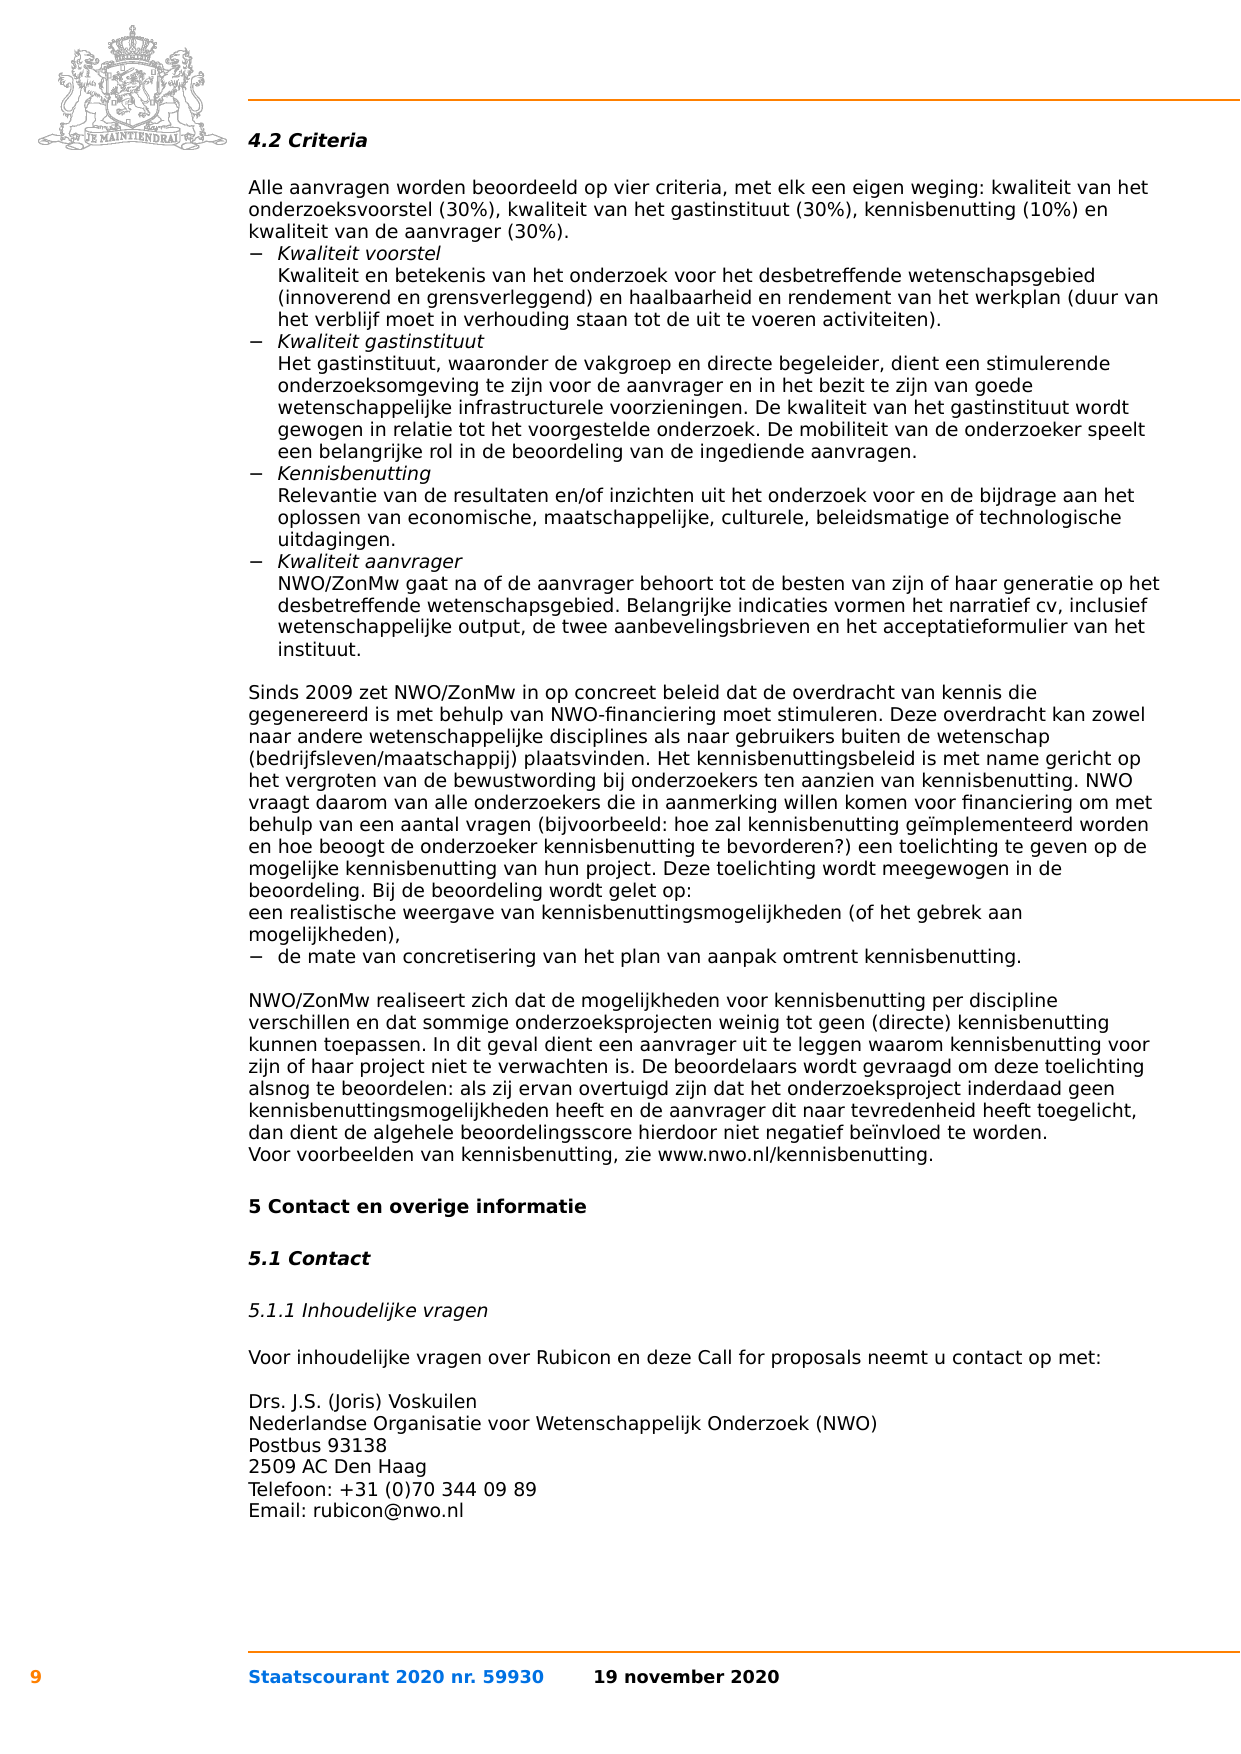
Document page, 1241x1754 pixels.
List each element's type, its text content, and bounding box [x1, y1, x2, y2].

text − Kwaliteit voorstel [248, 243, 1163, 265]
text − de mate van concretisering van het plan van aanpak omtrent kennisbenutting. [248, 946, 1163, 968]
picture [38, 25, 227, 150]
text Relevantie van de resultaten en/of inzichten uit het onderzoek voor en de bijdrage aan het oplossen van economische, maatschappelijke, culturele, beleidsmatige of technologische uitdagingen. [277, 484, 1163, 551]
text 2509 AC Den Haag [248, 1456, 1163, 1478]
text Sinds 2009 zet NWO/ZonMw in op concreet beleid dat de overdracht van kennis die gegenereerd is met behulp van NWO-financiering moet stimuleren. Deze overdracht kan zowel naar andere wetenschappelijke disciplines als naar gebruikers buiten de wetenschap (bedrijfsleven/maatschappij) plaatsvinden. Het kennisbenuttingsbeleid is met name gericht op het vergroten van de bewustwording bij onderzoekers ten aanzien van kennisbenutting. NWO vraagt daarom van alle onderzoekers die in aanmerking willen komen voor financiering om met behulp van een aantal vragen (bijvoorbeeld: hoe zal kennisbenutting geïmplementeerd worden en hoe beoogt de onderzoeker kennisbenutting te bevorderen?) een toelichting te geven op de mogelijke kennisbenutting van hun project. Deze toelichting wordt meegewogen in de beoordeling. Bij de beoordeling wordt gelet op: [248, 682, 1163, 902]
text Kwaliteit en betekenis van het onderzoek voor het desbetreffende wetenschapsgebied (innoverend en grensverleggend) en haalbaarheid en rendement van het werkplan (duur van het verblijf moet in verhouding staan tot de uit te voeren activiteiten). [277, 265, 1163, 331]
text − Kwaliteit aanvrager [248, 551, 1163, 572]
subtitle 5.1.1 Inhoudelijke vragen [248, 1300, 1163, 1322]
text NWO/ZonMw realiseert zich dat de mogelijkheden voor kennisbenutting per discipline verschillen en dat sommige onderzoeksprojecten weinig tot geen (directe) kennisbenutting kunnen toepassen. In dit geval dient een aanvrager uit te leggen waarom kennisbenutting voor zijn of haar project niet te verwachten is. De beoordelaars wordt gevraagd om deze toelichting alsnog te beoordelen: als zij ervan overtuigd zijn dat het onderzoeksproject inderdaad geen kennisbenuttingsmogelijkheden heeft en de aanvrager dit naar tevredenheid heeft toegelicht, dan dient de algehele beoordelingsscore hierdoor niet negatief beïnvloed te worden. [248, 990, 1163, 1144]
text − Kennisbenutting [248, 463, 1163, 484]
text Nederlandse Organisatie voor Wetenschappelijk Onderzoek (NWO) [248, 1412, 1163, 1434]
subtitle 4.2 Criteria [248, 130, 1163, 152]
text Telefoon: +31 (0)70 344 09 89 [248, 1478, 1163, 1500]
subtitle 5.1 Contact [248, 1248, 1163, 1270]
text Alle aanvragen worden beoordeeld op vier criteria, met elk een eigen weging: kwaliteit van het onderzoeksvoorstel (30%), kwaliteit van het gastinstituut (30%), kennisbenutting (10%) en kwaliteit van de aanvrager (30%). [248, 177, 1163, 243]
text een realistische weergave van kennisbenuttingsmogelijkheden (of het gebrek aan mogelijkheden), [248, 902, 1163, 946]
text Het gastinstituut, waaronder de vakgroep en directe begeleider, dient een stimulerende onderzoeksomgeving te zijn voor de aanvrager en in het bezit te zijn van goede wetenschappelijke infrastructurele voorzieningen. De kwaliteit van het gastinstituut wordt gewogen in relatie tot het voorgestelde onderzoek. De mobiliteit van de onderzoeker speelt een belangrijke rol in de beoordeling van de ingediende aanvragen. [277, 353, 1163, 463]
text Voor voorbeelden van kennisbenutting, zie www.nwo.nl/kennisbenutting. [248, 1144, 1163, 1166]
text Email: rubicon@nwo.nl [248, 1500, 1163, 1522]
text − Kwaliteit gastinstituut [248, 331, 1163, 353]
text NWO/ZonMw gaat na of de aanvrager behoort tot de besten van zijn of haar generatie op het desbetreffende wetenschapsgebied. Belangrijke indicaties vormen het narratief cv, inclusief wetenschappelijke output, de twee aanbevelingsbrieven en het acceptatieformulier van het instituut. [277, 572, 1163, 660]
text Postbus 93138 [248, 1434, 1163, 1456]
subtitle 5 Contact en overige informatie [248, 1196, 1163, 1218]
text Drs. J.S. (Joris) Voskuilen [248, 1391, 1163, 1412]
text Voor inhoudelijke vragen over Rubicon en deze Call for proposals neemt u contact op met: [248, 1347, 1163, 1369]
